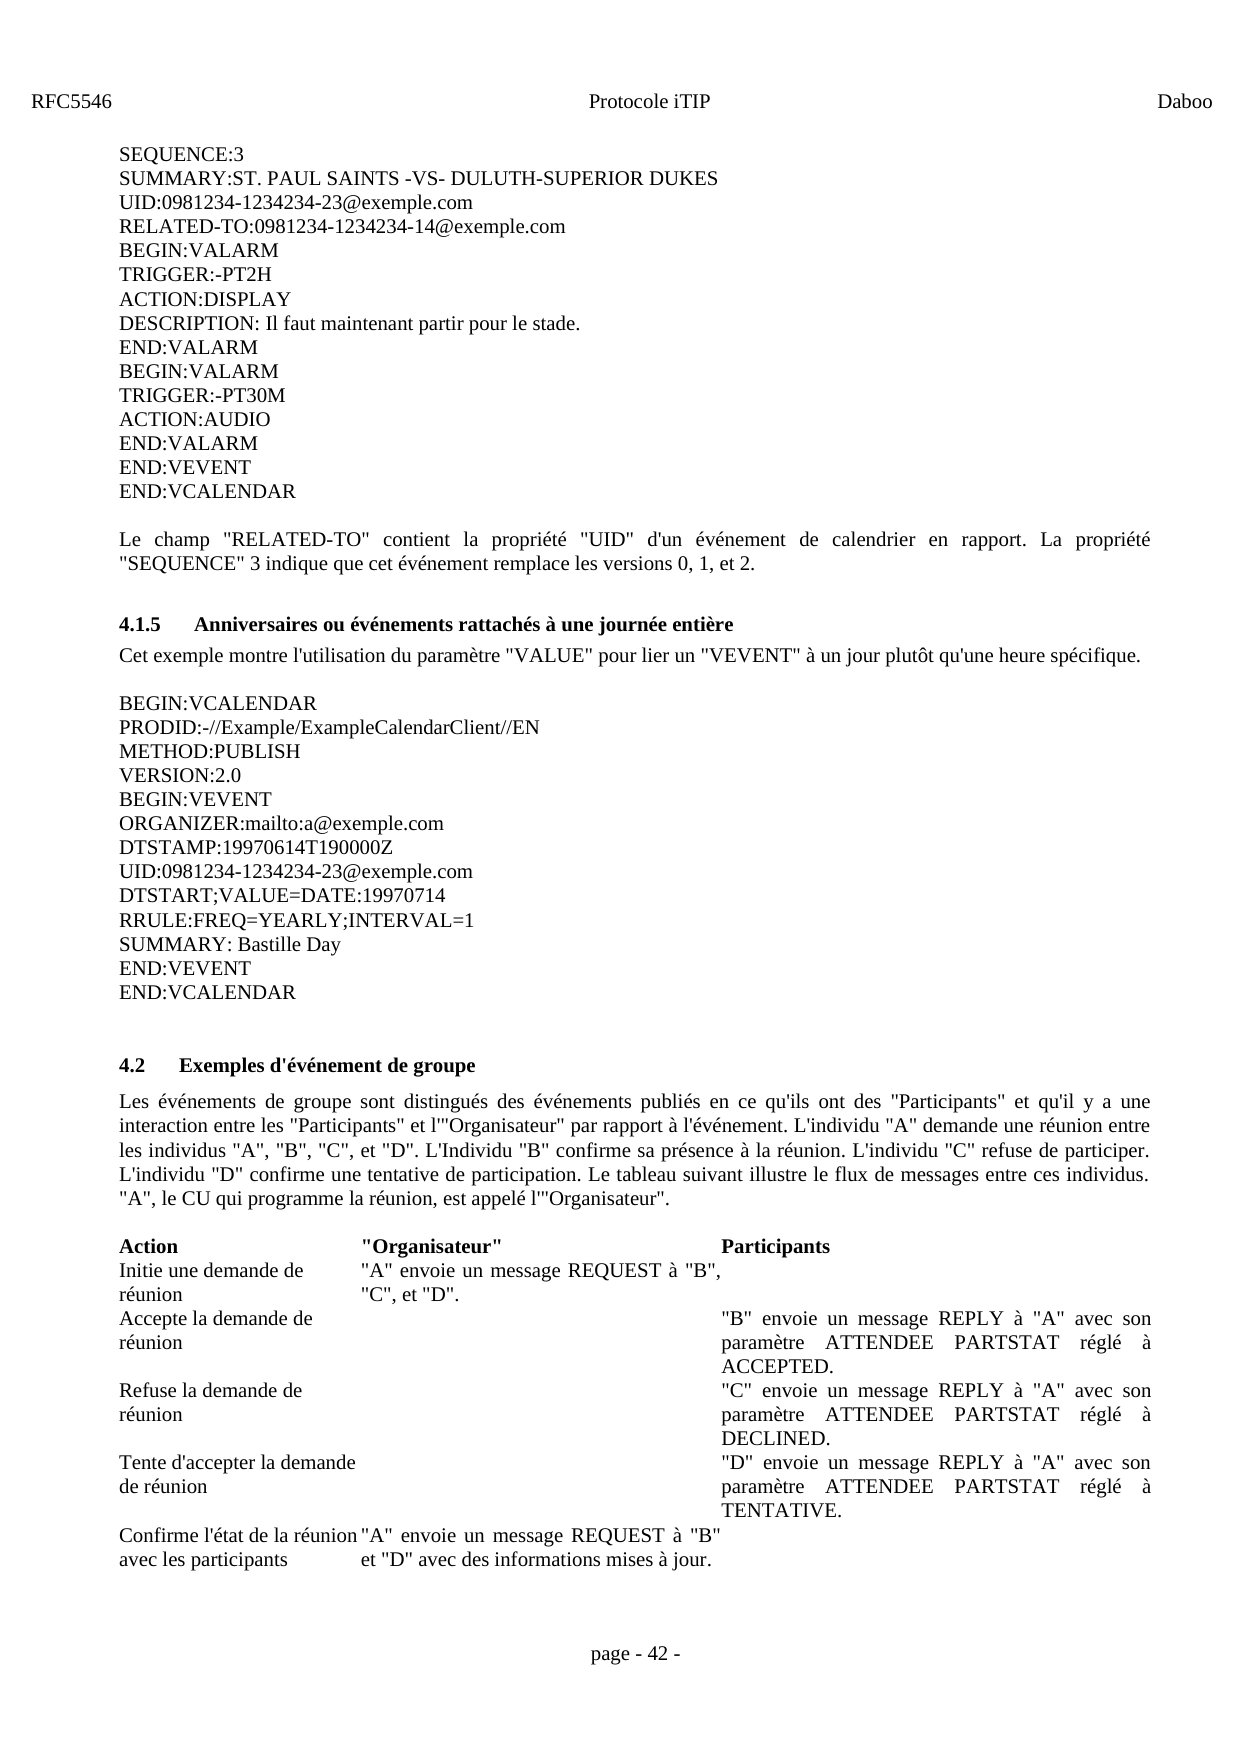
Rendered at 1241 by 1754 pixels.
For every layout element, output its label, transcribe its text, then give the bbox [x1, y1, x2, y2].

table_cell Confirme l'état de la réunion avec les participants [119, 1523, 361, 1571]
text BEGIN:VALARM [119, 359, 1152, 383]
subtitle 4.1.5 Anniversaires ou événements rattachés à une journée entière [119, 612, 1152, 636]
text Les événements de groupe sont distingués des événements publiés en ce qu'ils ont des "Participants" et qu'il y a une interaction entre les "Participants" et l'"Organisateur" par rapport à l'événement. L'individu "A" demande une réunion entre les individus "A", "B", "C", et "D". L'Individu "B" confirme sa présence à la réunion. L'individu "C" refuse de participer. L'individu "D" confirme une tentative de participation. Le tableau suivant illustre le flux de messages entre ces individus. "A", le CU qui programme la réunion, est appelé l'"Organisateur". [119, 1089, 1152, 1210]
table_cell [361, 1450, 721, 1522]
text ACTION:AUDIO [119, 407, 1152, 431]
text BEGIN:VCALENDAR [119, 691, 1152, 715]
table_header Participants [721, 1234, 1152, 1258]
text END:VEVENT [119, 455, 1152, 479]
table_cell Tente d'accepter la demande de réunion [119, 1450, 361, 1522]
text END:VALARM [119, 334, 1152, 359]
table_cell Accepte la demande de réunion [119, 1306, 361, 1378]
table_cell [361, 1378, 721, 1450]
text VERSION:2.0 [119, 763, 1152, 787]
text Cet exemple montre l'utilisation du paramètre "VALUE" pour lier un "VEVENT" à un jour plutôt qu'une heure spécifique. [119, 643, 1152, 667]
table_header Action [119, 1234, 361, 1258]
text DTSTART;VALUE=DATE:19970714 [119, 883, 1152, 907]
text BEGIN:VEVENT [119, 787, 1152, 811]
text END:VALARM [119, 431, 1152, 455]
table_cell "C" envoie un message REPLY à "A" avec son paramètre ATTENDEE PARTSTAT réglé à DECLINED. [721, 1378, 1152, 1450]
table_cell "A" envoie un message REQUEST à "B", "C", et "D". [361, 1258, 721, 1306]
text UID:0981234-1234234-23@exemple.com [119, 859, 1152, 883]
text END:VCALENDAR [119, 479, 1152, 503]
table_cell "A" envoie un message REQUEST à "B" et "D" avec des informations mises à jour. [361, 1523, 721, 1571]
table_cell [721, 1523, 1152, 1571]
subtitle 4.2 Exemples d'événement de groupe [119, 1053, 1152, 1077]
text RRULE:FREQ=YEARLY;INTERVAL=1 [119, 907, 1152, 932]
table_cell [721, 1258, 1152, 1306]
text ORGANIZER:mailto:a@exemple.com [119, 811, 1152, 835]
table_cell "D" envoie un message REPLY à "A" avec son paramètre ATTENDEE PARTSTAT réglé à TENTATIVE. [721, 1450, 1152, 1522]
text Le champ "RELATED-TO" contient la propriété "UID" d'un événement de calendrier en rapport. La propriété "SEQUENCE" 3 indique que cet événement remplace les versions 0, 1, et 2. [119, 527, 1152, 575]
text BEGIN:VALARM [119, 238, 1152, 262]
text SUMMARY: Bastille Day [119, 932, 1152, 956]
text TRIGGER:-PT30M [119, 383, 1152, 407]
text RELATED-TO:0981234-1234234-14@exemple.com [119, 214, 1152, 238]
text DESCRIPTION: Il faut maintenant partir pour le stade. [119, 311, 1152, 334]
text SEQUENCE:3 [119, 142, 1152, 166]
table_cell Refuse la demande de réunion [119, 1378, 361, 1450]
text METHOD:PUBLISH [119, 739, 1152, 763]
text DTSTAMP:19970614T190000Z [119, 835, 1152, 859]
text UID:0981234-1234234-23@exemple.com [119, 190, 1152, 214]
text TRIGGER:-PT2H [119, 262, 1152, 286]
table_cell Initie une demande de réunion [119, 1258, 361, 1306]
text ACTION:DISPLAY [119, 286, 1152, 311]
text END:VEVENT [119, 956, 1152, 980]
text PRODID:-//Example/ExampleCalendarClient//EN [119, 715, 1152, 739]
text END:VCALENDAR [119, 980, 1152, 1004]
table_header "Organisateur" [361, 1234, 721, 1258]
table_cell "B" envoie un message REPLY à "A" avec son paramètre ATTENDEE PARTSTAT réglé à ACCEPTED. [721, 1306, 1152, 1378]
table_cell [361, 1306, 721, 1378]
text SUMMARY:ST. PAUL SAINTS -VS- DULUTH-SUPERIOR DUKES [119, 166, 1152, 190]
